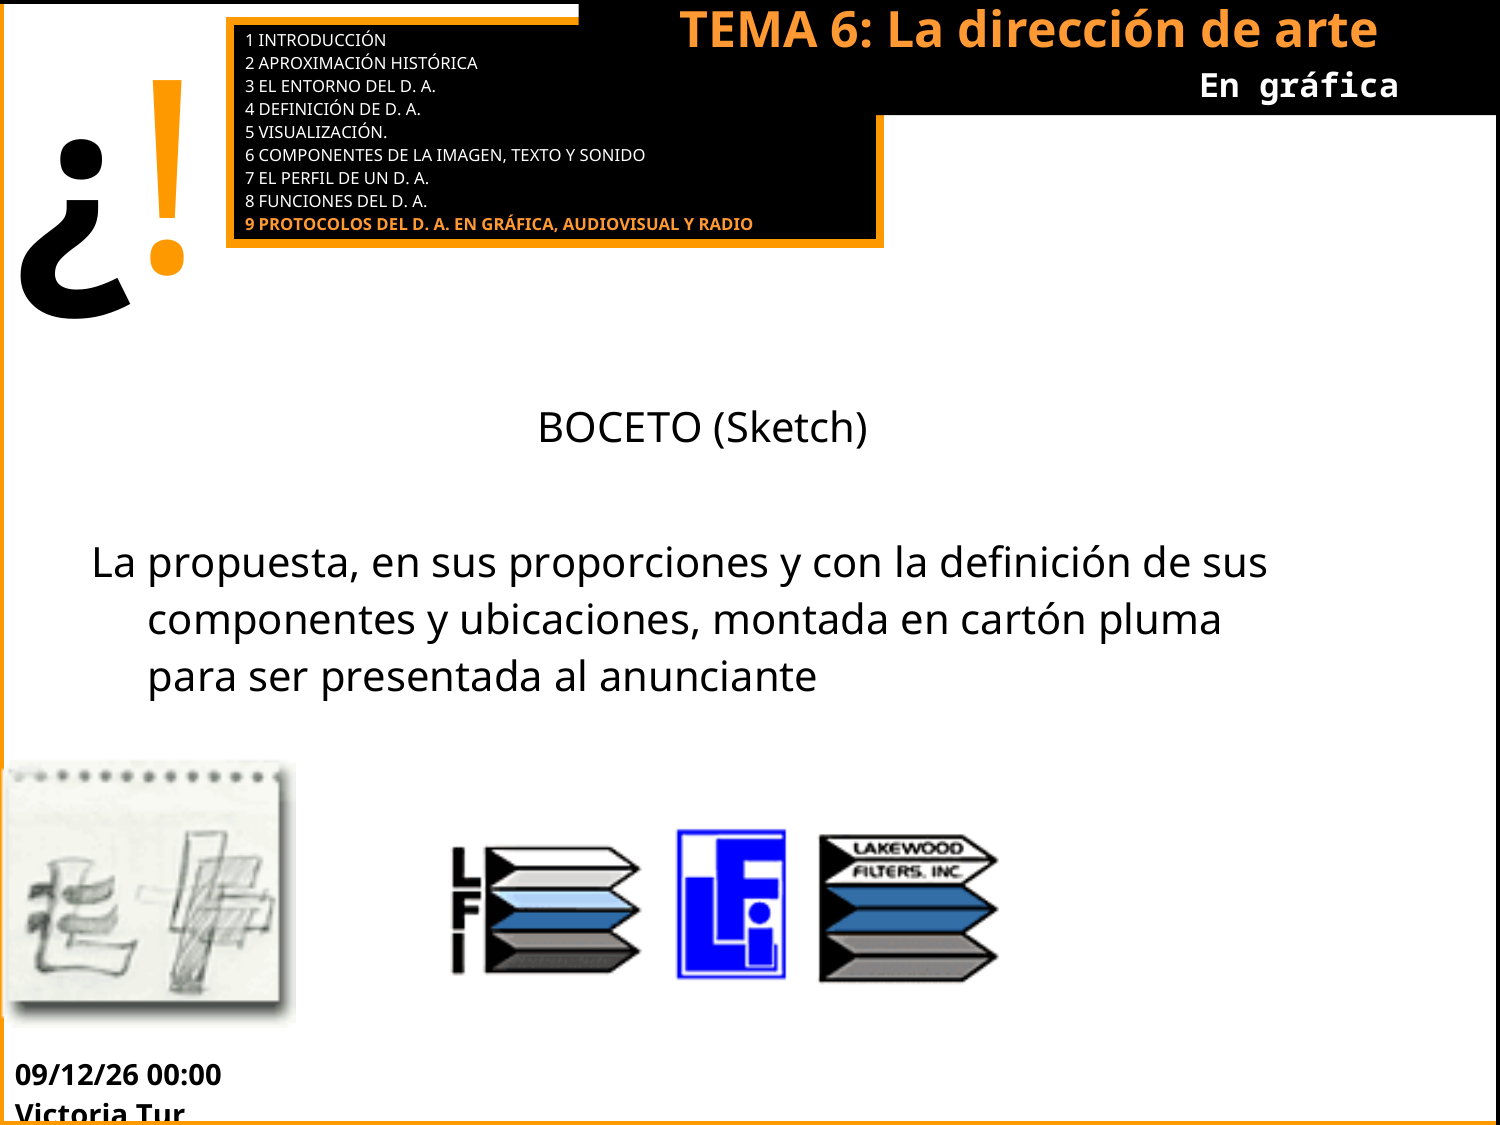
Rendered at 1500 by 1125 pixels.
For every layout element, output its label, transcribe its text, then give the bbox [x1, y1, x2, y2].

list BOCETO (Sketch) La propuesta, en sus proporciones y con la definición de sus componentes y ubicaciones, montada en cartón pluma para ser presentada al anunciante [76, 255, 1329, 998]
text_box 1 INTRODUCCIÓN 2 APROXIMACIÓN HISTÓRICA 3 EL ENTORNO DEL D. A. 4 DEFINICIÓN DE D. A. 5 VISUALIZACIÓN. 6 COMPONENTES DE LA IMAGEN, TEXTO Y SONIDO 7 EL PERFIL DE UN D. A. 8 FUNCIONES DEL D. A. 9 PROTOCOLOS DEL D. A. EN GRÁFICA, AUDIOVISUAL Y RADIO [230, 20, 880, 244]
text_box TEMA 6: La dirección de arte En gráfica [578, 0, 1500, 116]
picture [0, 751, 296, 1028]
picture [442, 822, 1010, 989]
